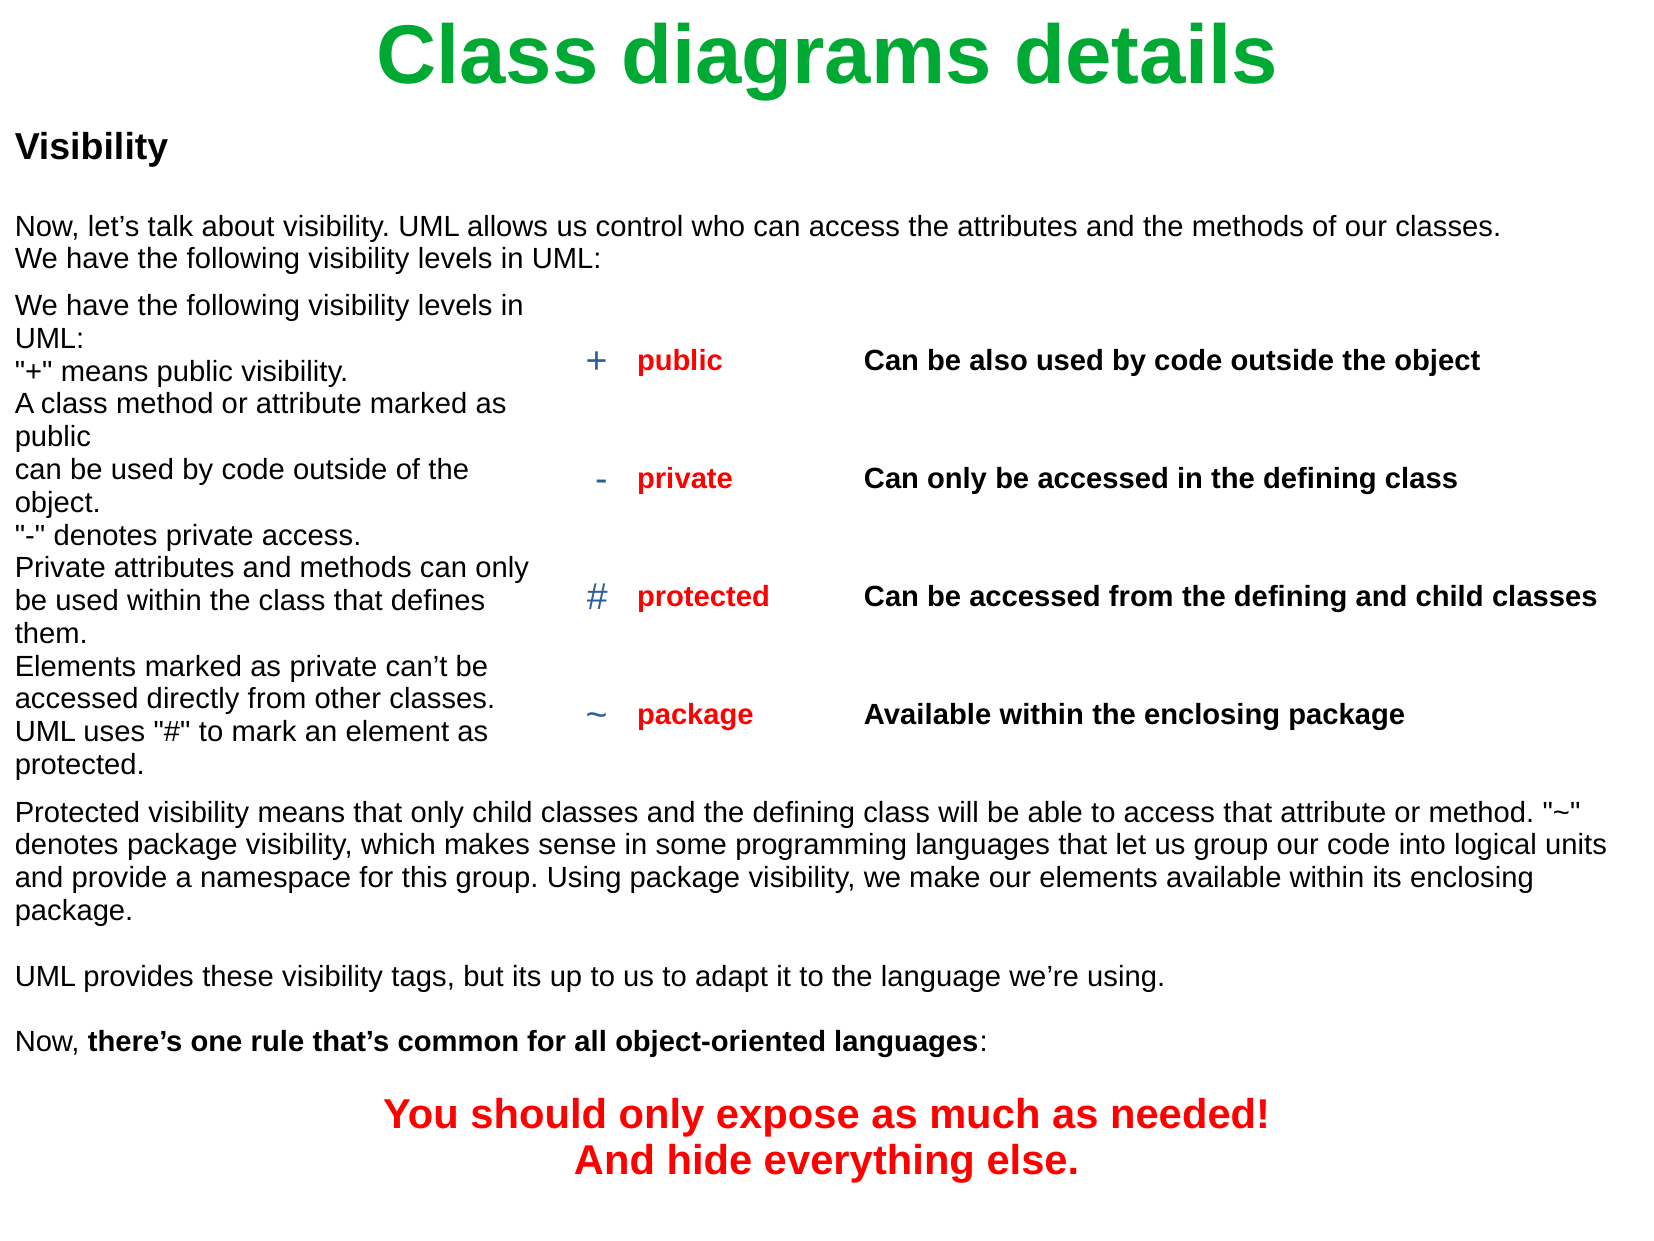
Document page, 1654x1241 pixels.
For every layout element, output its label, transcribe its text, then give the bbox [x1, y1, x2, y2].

table_cell Can only be accessed in the defining class [850, 420, 1627, 537]
table_cell - [562, 420, 622, 537]
table_cell ~ [562, 656, 622, 773]
table_header + [562, 302, 622, 419]
text_box Visibility Now, let’s talk about visibility. UML allows us control who can access the attributes and the methods of our classes. We have the following visibility levels in UML: [0, 118, 1654, 283]
table_cell Can be accessed from the defining and child classes [850, 538, 1627, 655]
table_cell protected [623, 538, 849, 655]
text_box Protected visibility means that only child classes and the defining class will be able to access that attribute or method. "~" denotes package visibility, which makes sense in some programming languages that let us group our code into logical units and provide a namespace for this group. Using package visibility, we make our elements available within its enclosing package. UML provides these visibility tags, but its up to us to adapt it to the language we’re using. Now, there’s one rule that’s common for all object-oriented languages: You should only expose as much as needed! And hide everything else. [0, 788, 1654, 1241]
table_header public [623, 302, 849, 419]
table_cell # [562, 538, 622, 655]
table_cell package [623, 656, 849, 773]
table_cell Available within the enclosing package [850, 656, 1627, 773]
text_box We have the following visibility levels in UML: "+" means public visibility. A class method or attribute marked as public can be used by code outside of the object. "-" denotes private access. Private attributes and methods can only be used within the class that defines them. Elements marked as private can’t be accessed directly from other classes. UML uses "#" to mark an element as protected. [0, 281, 562, 788]
table_cell private [623, 420, 849, 537]
table_header Can be also used by code outside the object [850, 302, 1627, 419]
title Class diagrams details [83, 8, 1572, 102]
